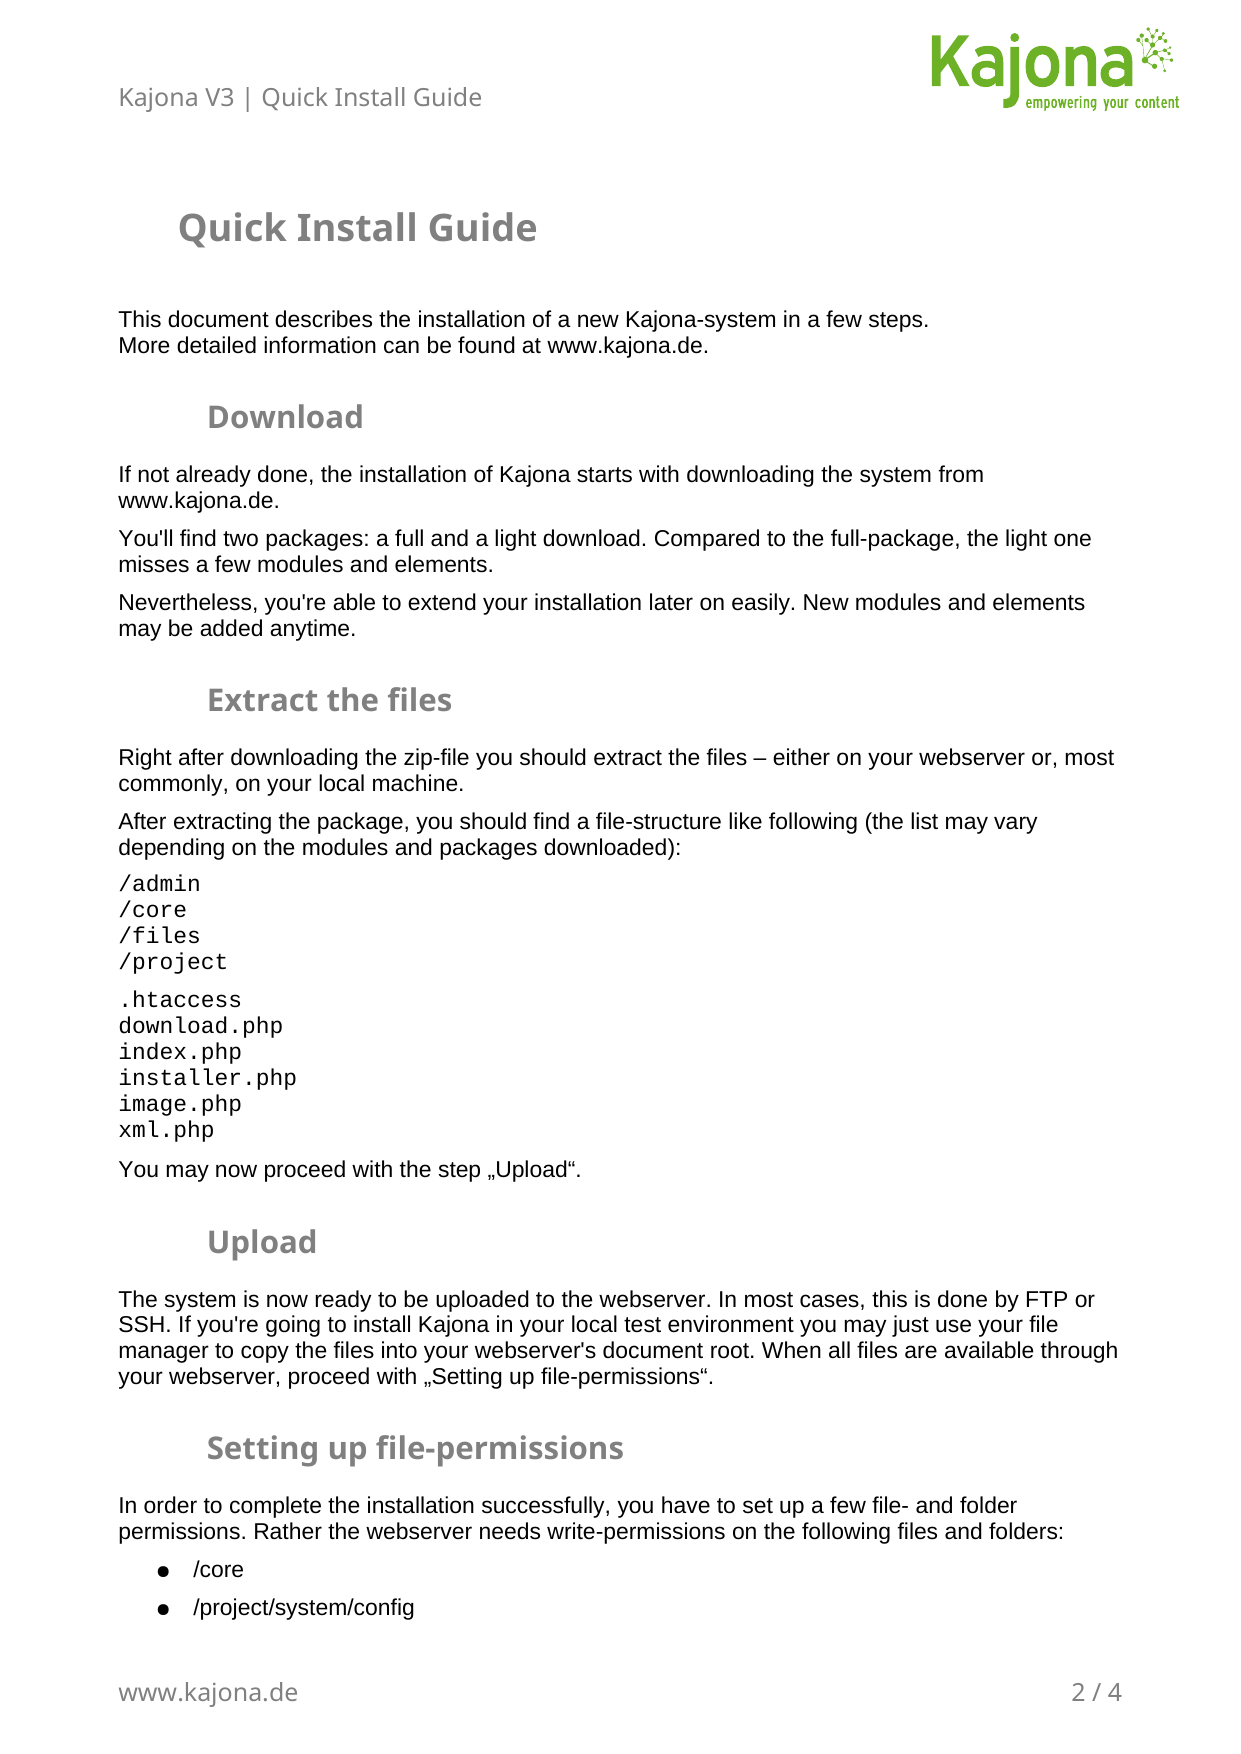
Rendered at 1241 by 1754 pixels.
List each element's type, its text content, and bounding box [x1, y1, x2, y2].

subtitle Extract the files [118, 678, 1122, 721]
subtitle Upload [118, 1220, 1122, 1262]
text If not already done, the installation of Kajona starts with downloading the system from www.kajona.de. [118, 462, 1122, 513]
subtitle Quick Install Guide [118, 201, 1122, 253]
text You'll find two packages: a full and a light download. Compared to the full-package, the light one misses a few modules and elements. [118, 526, 1122, 577]
subtitle Download [118, 395, 1122, 438]
text This document describes the installation of a new Kajona-system in a few steps. More detailed information can be found at www.kajona.de. [118, 307, 1122, 358]
list /core [156, 1557, 1122, 1582]
text .htaccess download.php index.php installer.php image.php xml.php [118, 989, 1122, 1144]
subtitle Setting up file-permissions [118, 1426, 1122, 1469]
text After extracting the package, you should find a file-structure like following (the list may vary depending on the modules and packages downloaded): [118, 809, 1122, 860]
text Right after downloading the zip-file you should extract the files – either on your webserver or, most commonly, on your local machine. [118, 745, 1122, 796]
text /admin /core /files /project [118, 872, 1122, 976]
list /project/system/config [156, 1595, 1122, 1621]
text Nevertheless, you're able to extend your installation later on easily. New modules and elements may be added anytime. [118, 589, 1122, 641]
text The system is now ready to be uploaded to the webserver. In most cases, this is done by FTP or SSH. If you're going to install Kajona in your local test environment you may just use your file manager to copy the files into your webserver's document root. When all files are available through your webserver, proceed with „Setting up file-permissions“. [118, 1286, 1122, 1389]
text You may now proceed with the step „Upload“. [118, 1157, 1122, 1182]
text In order to complete the installation successfully, you have to set up a few file- and folder permissions. Rather the webserver needs write-permissions on the following files and folders: [118, 1493, 1122, 1544]
